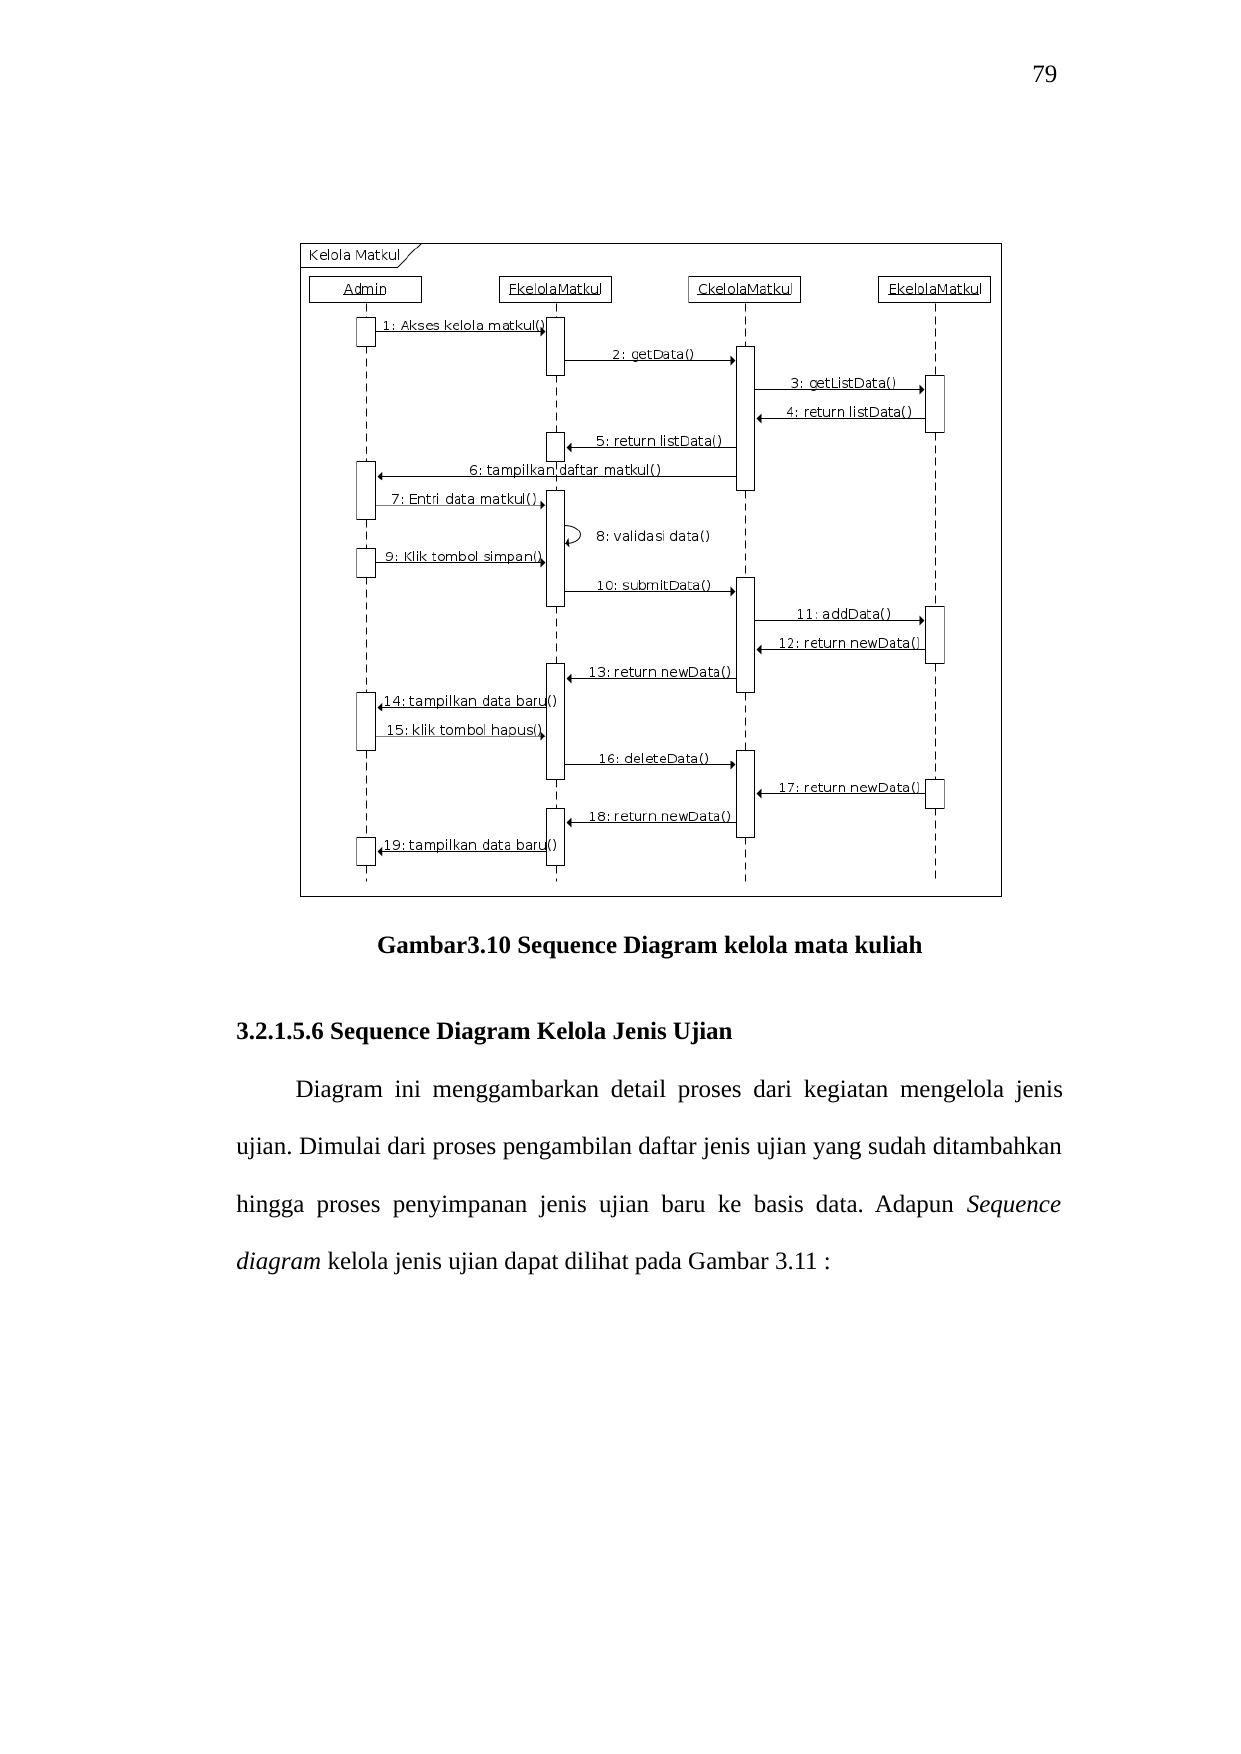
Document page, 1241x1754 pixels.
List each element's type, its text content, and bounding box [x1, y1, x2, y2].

text Diagram ini menggambarkan detail proses dari kegiatan mengelola jenis ujian. Dimulai dari proses pengambilan daftar jenis ujian yang sudah ditambahkan hingga proses penyimpanan jenis ujian baru ke basis data. Adapun Sequence diagram kelola jenis ujian dapat dilihat pada Gambar 3.11 : [236, 1074, 1063, 1275]
subtitle 3.2.1.5.6 Sequence Diagram Kelola Jenis Ujian [236, 1016, 1063, 1045]
picture [293, 223, 1007, 902]
text Gambar3.10 Sequence Diagram kelola mata kuliah [236, 902, 1063, 959]
